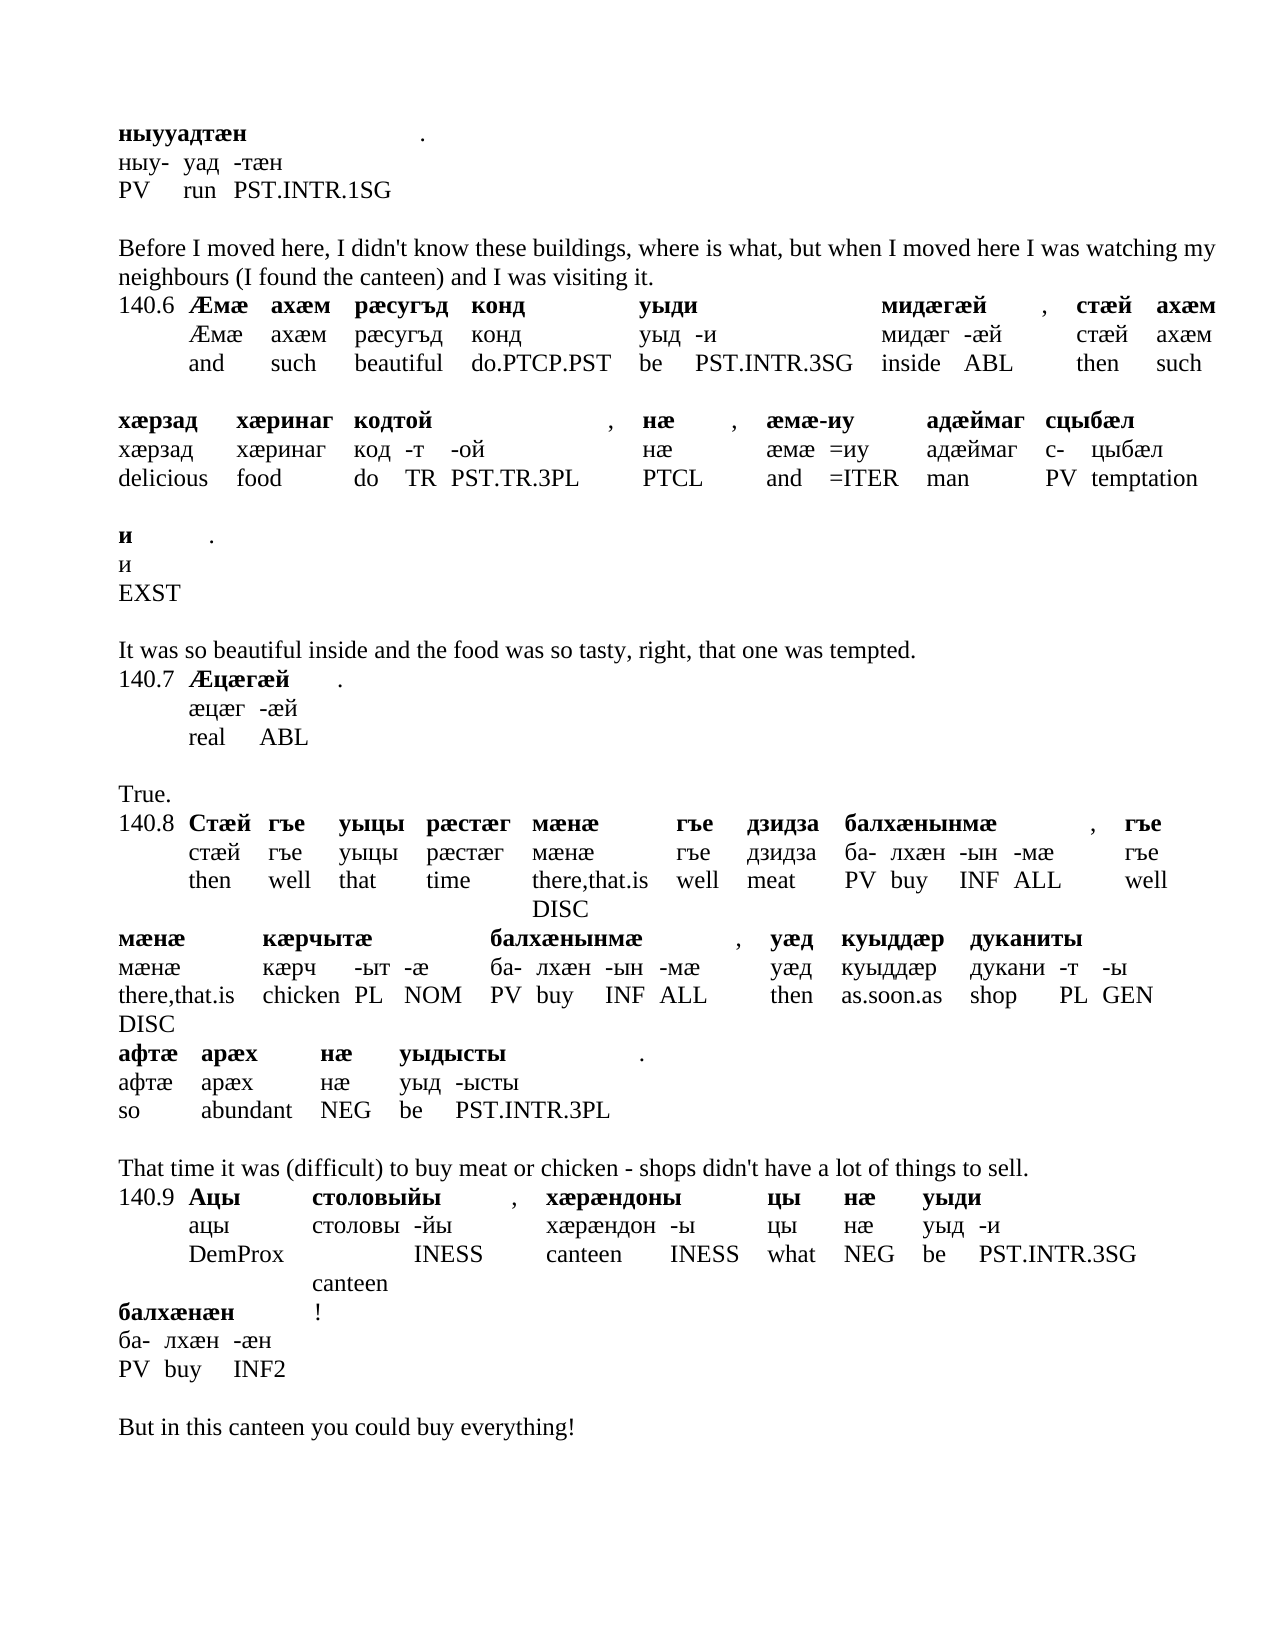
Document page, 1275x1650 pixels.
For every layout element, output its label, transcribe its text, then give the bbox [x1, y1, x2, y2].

text that [339, 866, 398, 894]
text -ыт [354, 952, 390, 981]
text ABL [964, 348, 1014, 377]
text и [118, 521, 194, 549]
text PV [844, 866, 877, 894]
text so [118, 1096, 173, 1124]
text INF [959, 866, 999, 894]
text . [419, 118, 440, 147]
text лхæн [536, 952, 591, 981]
text chicken [262, 981, 340, 1009]
text уад [183, 147, 219, 176]
text ахæм [271, 291, 341, 319]
text . [638, 1038, 659, 1067]
text столовы [312, 1211, 400, 1239]
text such [271, 348, 327, 377]
text уыцы [339, 837, 398, 866]
text True. [118, 779, 1249, 808]
text , [731, 406, 752, 434]
text мæнæ [118, 923, 249, 952]
text NEG [320, 1096, 372, 1124]
text food [236, 463, 326, 492]
text DISC [532, 894, 662, 923]
text ABL [259, 722, 309, 751]
text ба- [118, 1326, 150, 1354]
text гъе [676, 837, 719, 866]
text INF2 [233, 1354, 286, 1383]
text уыди [639, 291, 867, 319]
text балхæнæн [118, 1297, 300, 1326]
text рæсугъд [354, 291, 457, 319]
text хæрзад [118, 434, 208, 463]
text INESS [414, 1239, 483, 1268]
text хæрзад [118, 406, 222, 434]
text beautiful [354, 348, 443, 377]
text inside [881, 348, 950, 377]
text кæрчытæ [262, 923, 476, 952]
text buy [890, 866, 945, 894]
text дзидза [747, 808, 831, 837]
text уыди [922, 1182, 1151, 1211]
text -т [405, 434, 437, 463]
text such [1156, 348, 1212, 377]
text It was so beautiful inside and the food was so tasty, right, that one was tempted. [118, 636, 1249, 664]
text be [639, 348, 681, 377]
text Æцæгæй [188, 664, 323, 693]
text and [766, 463, 815, 492]
text well [268, 866, 311, 894]
text canteen [312, 1268, 497, 1297]
text 140.6 [118, 291, 174, 319]
text и [118, 549, 181, 578]
text æцæг [188, 693, 245, 722]
text well [1124, 866, 1168, 894]
text мæнæ [532, 808, 662, 837]
text PV [1045, 463, 1077, 492]
text лхæн [164, 1326, 219, 1354]
text гъе [676, 808, 733, 837]
text нæ [320, 1067, 372, 1096]
text мидæг [881, 319, 950, 348]
text хæринаг [236, 434, 326, 463]
text buy [536, 981, 591, 1009]
text цы [767, 1182, 830, 1211]
text куыддæр [841, 923, 956, 952]
text -æй [964, 319, 1014, 348]
text -мæ [659, 952, 708, 981]
text уыцы [339, 808, 412, 837]
text Before I moved here, I didn't know these buildings, where is what, but when I moved here I was watching my neighbours (I found the canteen) and I was visiting it. [118, 233, 1249, 291]
text æмæ-иу [766, 406, 913, 434]
text цы [767, 1211, 816, 1239]
text ныууадтæн [118, 118, 406, 147]
text гъе [268, 808, 325, 837]
text æмæ [766, 434, 815, 463]
text PST.INTR.1SG [233, 176, 392, 204]
text ахæм [1156, 291, 1226, 319]
text PV [118, 1354, 150, 1383]
text delicious [118, 463, 208, 492]
text buy [164, 1354, 219, 1383]
text 140.9 [118, 1182, 174, 1211]
text Æмæ [188, 291, 257, 319]
text конд [471, 319, 611, 348]
text well [676, 866, 719, 894]
text ныу- [118, 147, 169, 176]
text . [337, 664, 358, 693]
text -ын [605, 952, 645, 981]
text meat [747, 866, 817, 894]
text Стæй [188, 808, 254, 837]
text ацы [188, 1211, 284, 1239]
text then [770, 981, 813, 1009]
text столовыйы [312, 1182, 497, 1211]
text EXST [118, 578, 181, 607]
text уыдысты [399, 1038, 625, 1067]
text -æн [233, 1326, 286, 1354]
text -æй [259, 693, 309, 722]
text -йы [414, 1211, 483, 1239]
text be [922, 1239, 965, 1268]
text DISC [118, 1009, 249, 1038]
text PTCL [642, 463, 704, 492]
text нæ [843, 1211, 895, 1239]
text ALL [659, 981, 708, 1009]
text с- [1045, 434, 1077, 463]
text кæрч [262, 952, 340, 981]
text then [188, 866, 240, 894]
text =иу [829, 434, 899, 463]
text куыддæр [841, 952, 942, 981]
text canteen [546, 1239, 656, 1268]
text PV [490, 981, 522, 1009]
text =ITER [829, 463, 899, 492]
text temptation [1091, 463, 1198, 492]
text балхæнынмæ [844, 808, 1076, 837]
text then [1076, 348, 1128, 377]
text конд [471, 291, 625, 319]
text , [511, 1182, 532, 1211]
text мидæгæй [881, 291, 1028, 319]
text as.soon.as [841, 981, 942, 1009]
text -ысты [455, 1067, 611, 1096]
text INESS [670, 1239, 739, 1268]
text афтæ [118, 1067, 173, 1096]
text адæймаг [926, 434, 1018, 463]
text abundant [201, 1096, 292, 1124]
text -ы [670, 1211, 739, 1239]
text сцыбæл [1045, 406, 1212, 434]
text уыд [922, 1211, 965, 1239]
text , [1041, 291, 1062, 319]
text хæрæндоны [546, 1182, 753, 1211]
text -ы [1102, 952, 1153, 981]
text PST.INTR.3PL [455, 1096, 611, 1124]
text код [353, 434, 391, 463]
text дуканиты [970, 923, 1167, 952]
text хæрæндон [546, 1211, 656, 1239]
text 140.7 [118, 664, 174, 693]
text 140.8 [118, 808, 174, 837]
text цыбæл [1091, 434, 1198, 463]
text рæстæг [426, 808, 518, 837]
text дукани [970, 952, 1045, 981]
text DemProx [188, 1239, 284, 1268]
text рæстæг [426, 837, 504, 866]
text TR [405, 463, 437, 492]
text ахæм [1156, 319, 1212, 348]
text нæ [320, 1038, 385, 1067]
text арæх [201, 1038, 306, 1067]
text INF [605, 981, 645, 1009]
text time [426, 866, 504, 894]
text нæ [642, 406, 717, 434]
text NOM [404, 981, 462, 1009]
text гъе [1124, 808, 1181, 837]
text мæнæ [532, 837, 648, 866]
text do.PTCP.PST [471, 348, 611, 377]
text -тæн [233, 147, 392, 176]
text ба- [490, 952, 522, 981]
text , [1090, 808, 1111, 837]
text стæй [1076, 291, 1142, 319]
text and [188, 348, 243, 377]
text лхæн [890, 837, 945, 866]
text . [208, 521, 229, 549]
text мæнæ [118, 952, 235, 981]
text ALL [1013, 866, 1062, 894]
text дзидза [747, 837, 817, 866]
text Æмæ [188, 319, 243, 348]
text PL [354, 981, 390, 1009]
text be [399, 1096, 441, 1124]
text ахæм [271, 319, 327, 348]
text уæд [770, 923, 827, 952]
text Ацы [188, 1182, 298, 1211]
text GEN [1102, 981, 1153, 1009]
text do [353, 463, 391, 492]
text real [188, 722, 245, 751]
text рæсугъд [354, 319, 443, 348]
text what [767, 1239, 816, 1268]
text But in this canteen you could buy everything! [118, 1412, 1249, 1441]
text уыд [399, 1067, 441, 1096]
text арæх [201, 1067, 292, 1096]
text кодтой [353, 406, 594, 434]
text -и [978, 1211, 1137, 1239]
text гъе [1124, 837, 1168, 866]
text стæй [1076, 319, 1128, 348]
text NEG [843, 1239, 895, 1268]
text адæймаг [926, 406, 1031, 434]
text , [608, 406, 629, 434]
text гъе [268, 837, 311, 866]
text run [183, 176, 219, 204]
text man [926, 463, 1018, 492]
text балхæнынмæ [490, 923, 722, 952]
text -æ [404, 952, 462, 981]
text That time it was (difficult) to buy meat or chicken - shops didn't have a lot of things to sell. [118, 1153, 1249, 1182]
text -мæ [1013, 837, 1062, 866]
text PV [118, 176, 169, 204]
text ! [313, 1297, 334, 1326]
text ба- [844, 837, 877, 866]
text there,that.is [532, 866, 648, 894]
text афтæ [118, 1038, 187, 1067]
text there,that.is [118, 981, 235, 1009]
text PST.INTR.3SG [695, 348, 853, 377]
text PST.INTR.3SG [978, 1239, 1137, 1268]
text -и [695, 319, 853, 348]
text уæд [770, 952, 813, 981]
text -ын [959, 837, 999, 866]
text , [735, 923, 756, 952]
text хæринаг [236, 406, 340, 434]
text PL [1059, 981, 1088, 1009]
text нæ [642, 434, 704, 463]
text shop [970, 981, 1045, 1009]
text уыд [639, 319, 681, 348]
text стæй [188, 837, 240, 866]
text -ой [451, 434, 580, 463]
text -т [1059, 952, 1088, 981]
text нæ [843, 1182, 909, 1211]
text PST.TR.3PL [451, 463, 580, 492]
